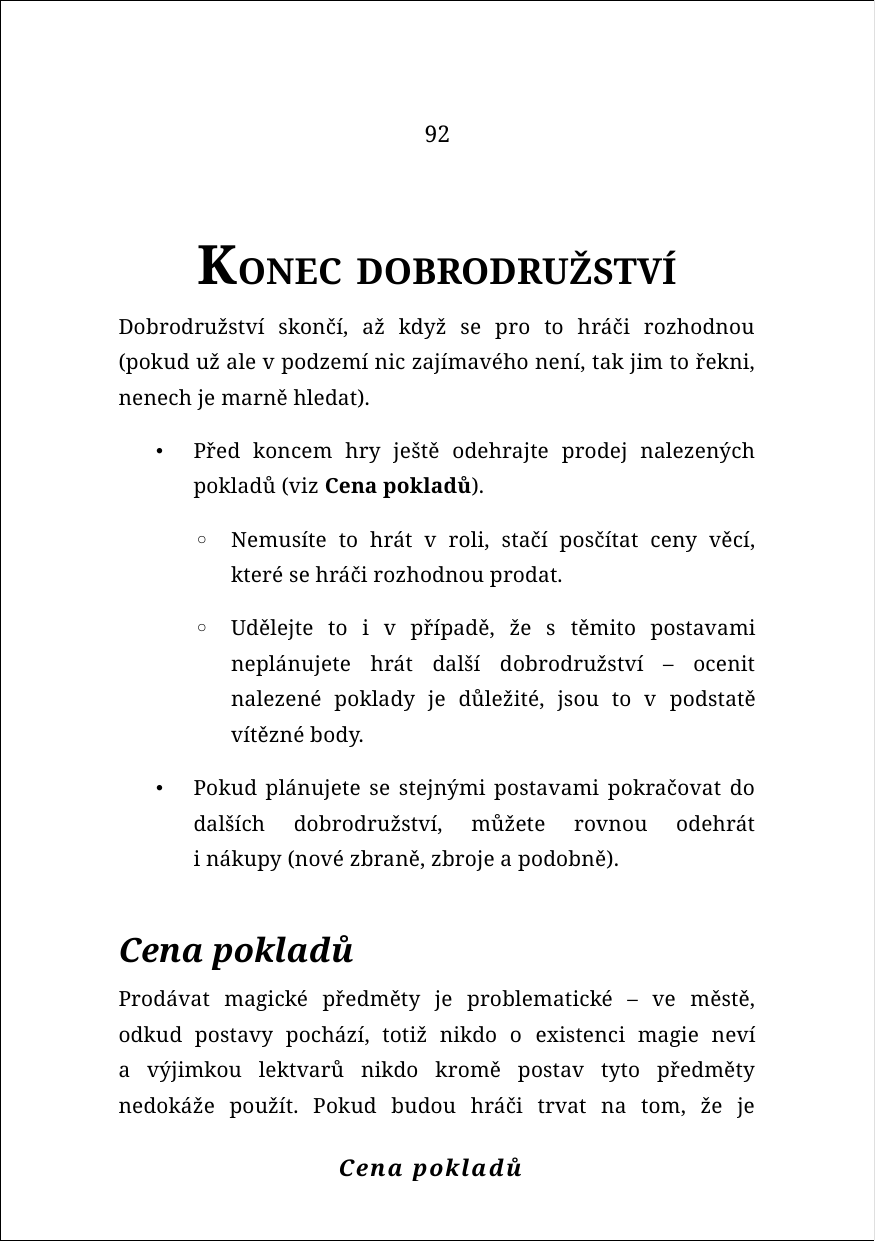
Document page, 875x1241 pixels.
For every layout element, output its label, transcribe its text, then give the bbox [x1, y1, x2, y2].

text Dobrodružství skončí, až když se pro to hráči rozhodnou (pokud už ale v⁠ podzemí nic zajímavého není, tak jim to řekni, nenech je marně hledat). [118, 312, 756, 411]
list Udělejte to i⁠ v⁠ případě, že s⁠ těmito postavami neplánujete hrát další dobrodružství – ocenit nalezené poklady je důležité, jsou to v⁠ podstatě vítězné body. [193, 613, 756, 748]
subtitle Konec dobrodružství [118, 226, 756, 300]
list Před koncem hry ještě odehrajte prodej nalezených pokladů (viz Cena pokladů). [156, 436, 756, 500]
list Nemusíte to hrát v⁠ roli, stačí posčítat ceny věcí, které se hráči rozhodnou prodat. [193, 525, 756, 589]
text Prodávat magické předměty je problematické – ve městě, odkud postavy pochází, totiž nikdo o⁠ existenci magie neví a⁠ výjimkou lektvarů nikdo kromě postav tyto předměty nedokáže použít. Pokud budou hráči trvat na tom, že je [118, 984, 756, 1119]
list Pokud plánujete se stejnými postavami pokračovat do dalších dobrodružství, můžete rovnou odehrát i⁠ nákupy (nové zbraně, zbroje a podobně). [156, 773, 756, 873]
subtitle Cena pokladů [118, 927, 756, 973]
